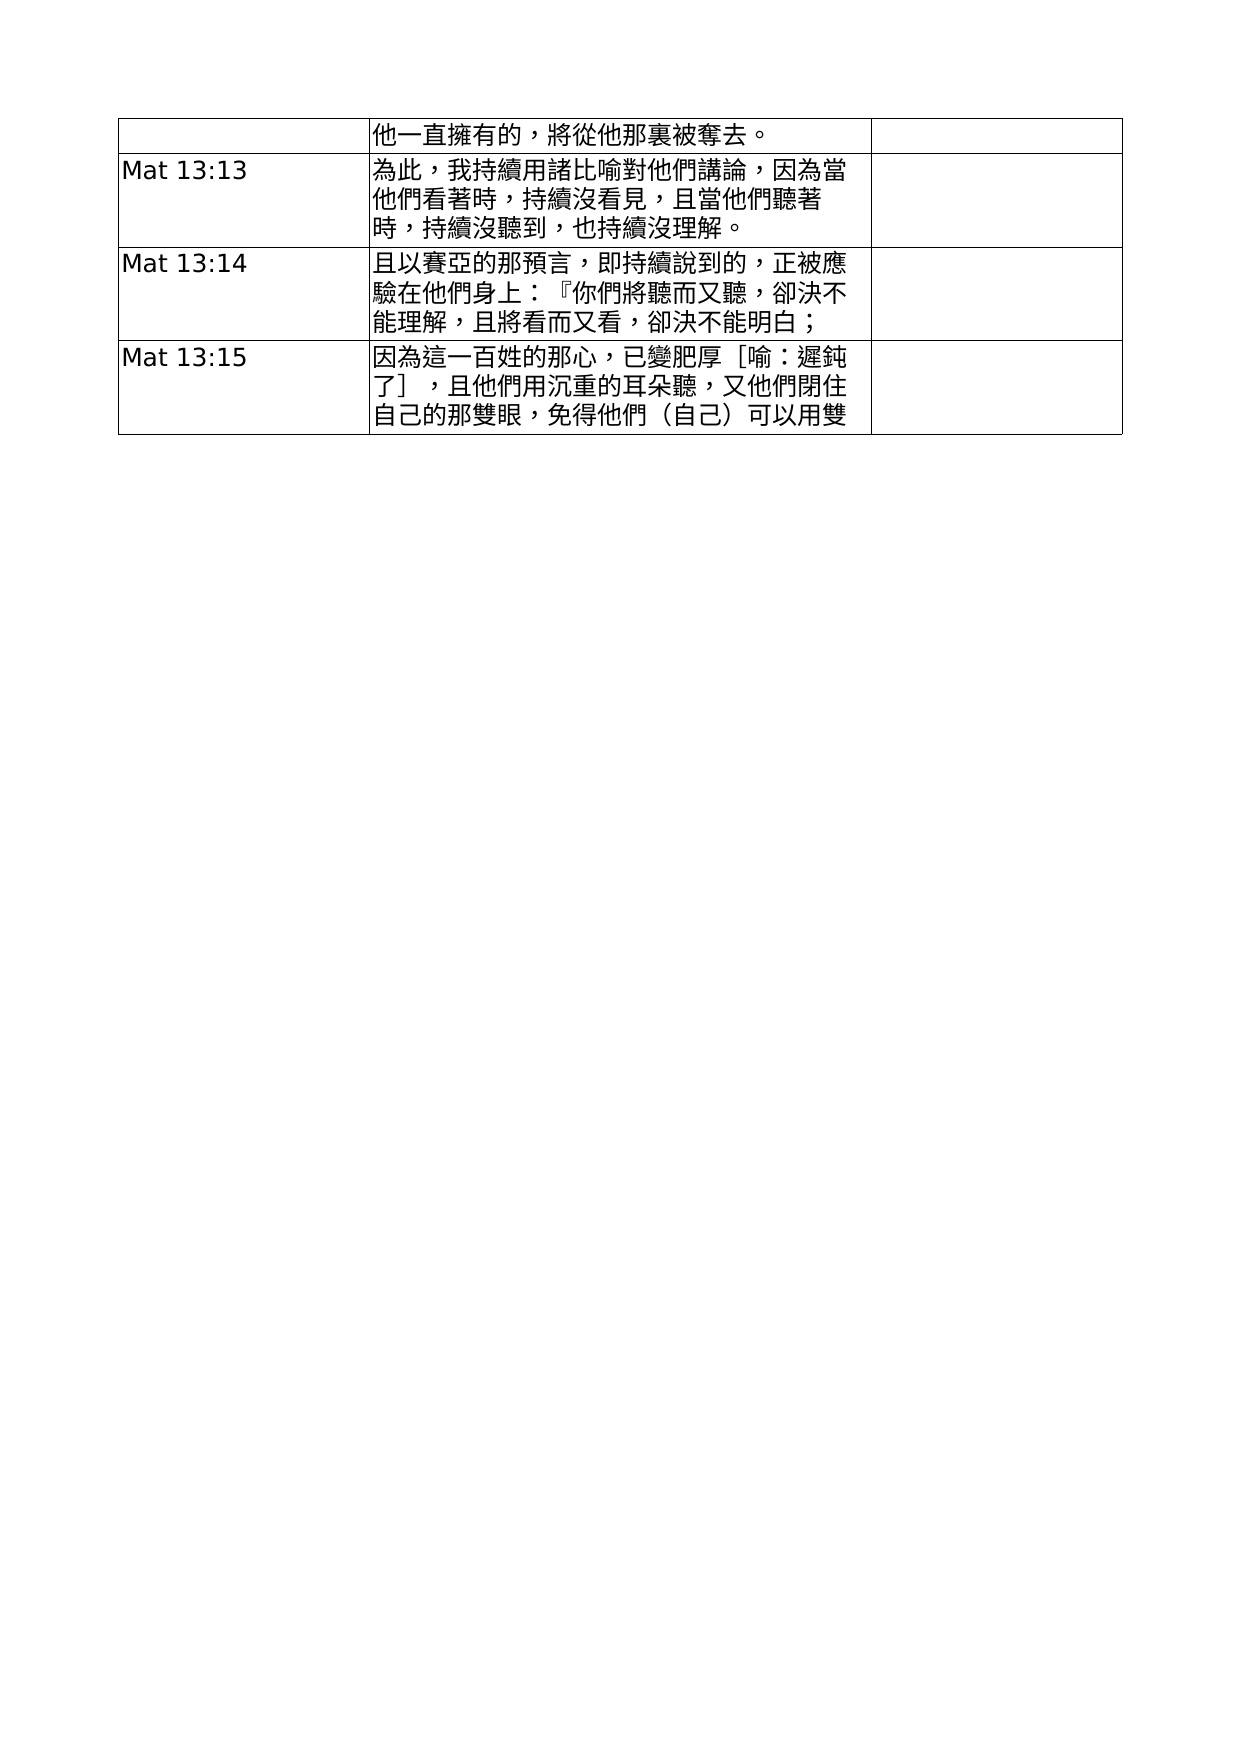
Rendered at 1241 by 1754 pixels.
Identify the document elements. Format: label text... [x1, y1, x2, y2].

table_cell [119, 119, 369, 153]
table_cell 因為這一百姓的那心，已變肥厚［喻：遲鈍了］，且他們用沉重的耳朵聽，又他們閉住自己的那雙眼，免得他們（自己）可以用雙 [370, 341, 871, 433]
table_cell [872, 154, 1122, 247]
table_cell 且以賽亞的那預言，即持續說到的，正被應驗在他們身上：『你們將聽而又聽，卻決不能理解，且將看而又看，卻決不能明白； [370, 248, 871, 340]
table_cell [872, 119, 1122, 153]
table_cell 為此，我持續用諸比喻對他們講論，因為當他們看著時，持續沒看見，且當他們聽著時，持續沒聽到，也持續沒理解。 [370, 154, 871, 247]
table_cell [872, 248, 1122, 340]
table_cell [872, 341, 1122, 433]
table_cell Mat 13:15 [119, 341, 369, 433]
table_cell Mat 13:13 [119, 154, 369, 247]
table_cell Mat 13:14 [119, 248, 369, 340]
table_cell 他一直擁有的，將從他那裏被奪去。 [370, 119, 871, 153]
